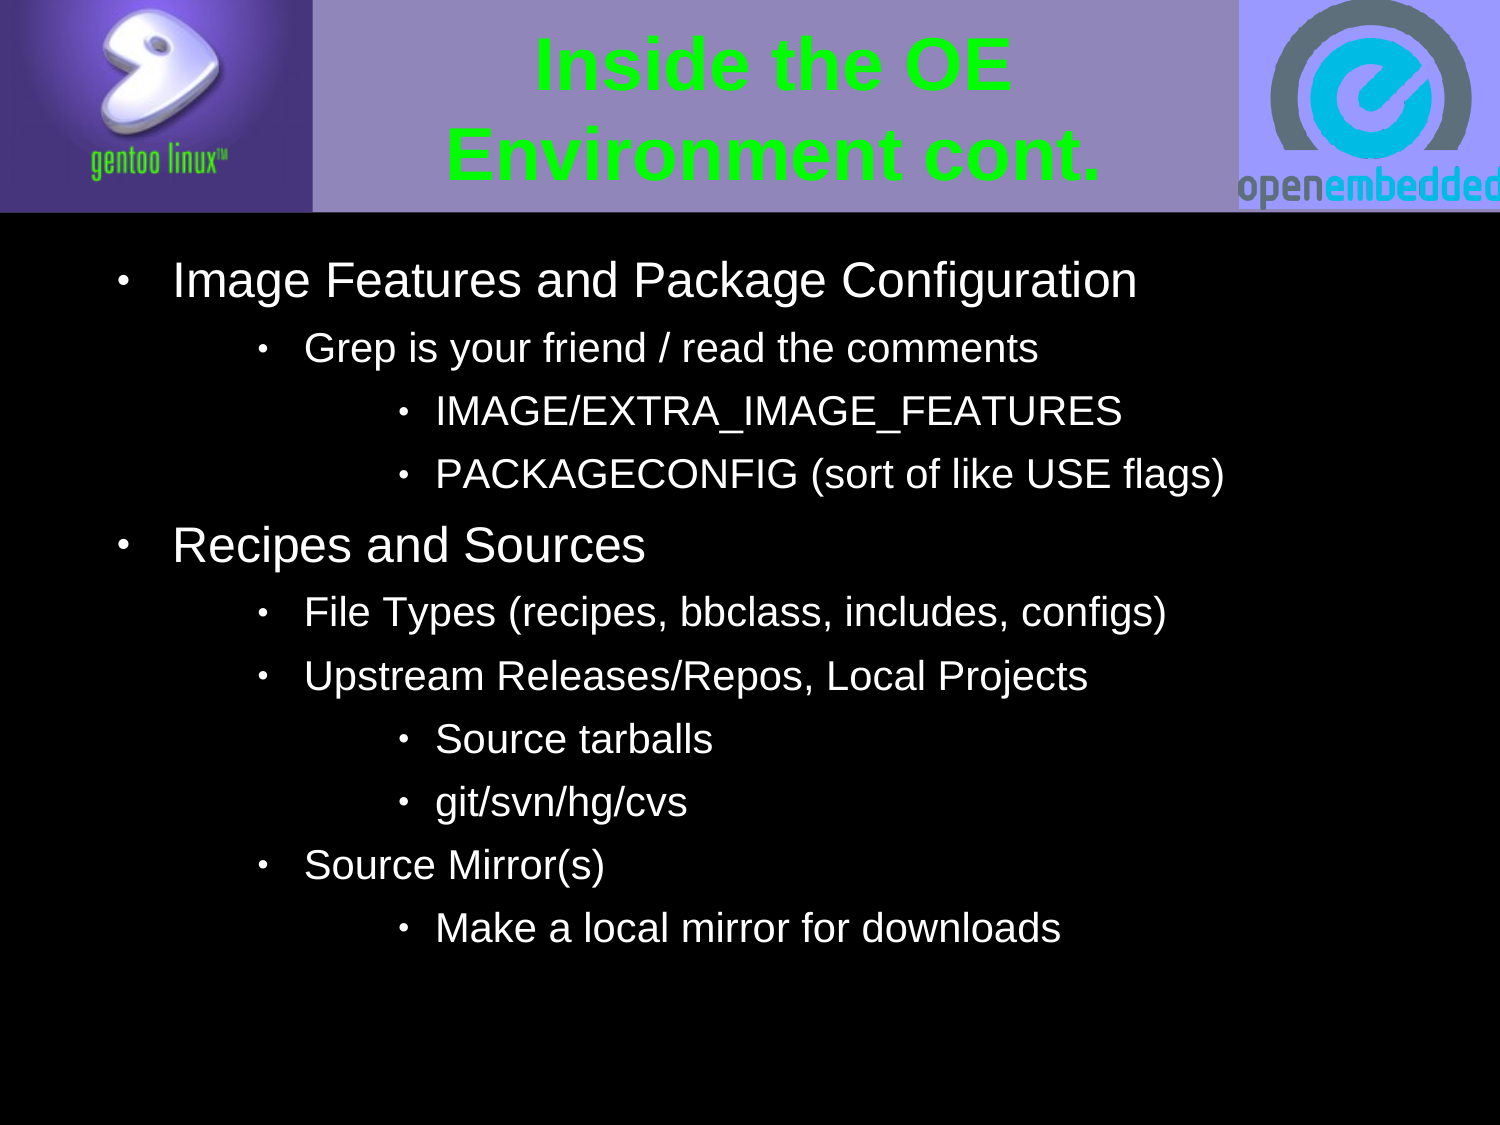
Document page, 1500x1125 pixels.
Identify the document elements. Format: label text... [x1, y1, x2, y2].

title Inside the OE Environment cont. [319, 12, 1230, 201]
picture [0, 0, 302, 184]
picture [1238, 0, 1500, 210]
list Image Features and Package Configuration Grep is your friend / read the comments IMAGE/EXTRA_IMAGE_FEATURES PACKAGECONFIG (sort of like USE flags) Recipes and Sources File Types (recipes, bbclass, includes, configs) Upstream Releases/Repos, Local Projects Source tarballs git/svn/hg/cvs Source Mirror(s) Make a local mirror for downloads [60, 249, 1441, 952]
